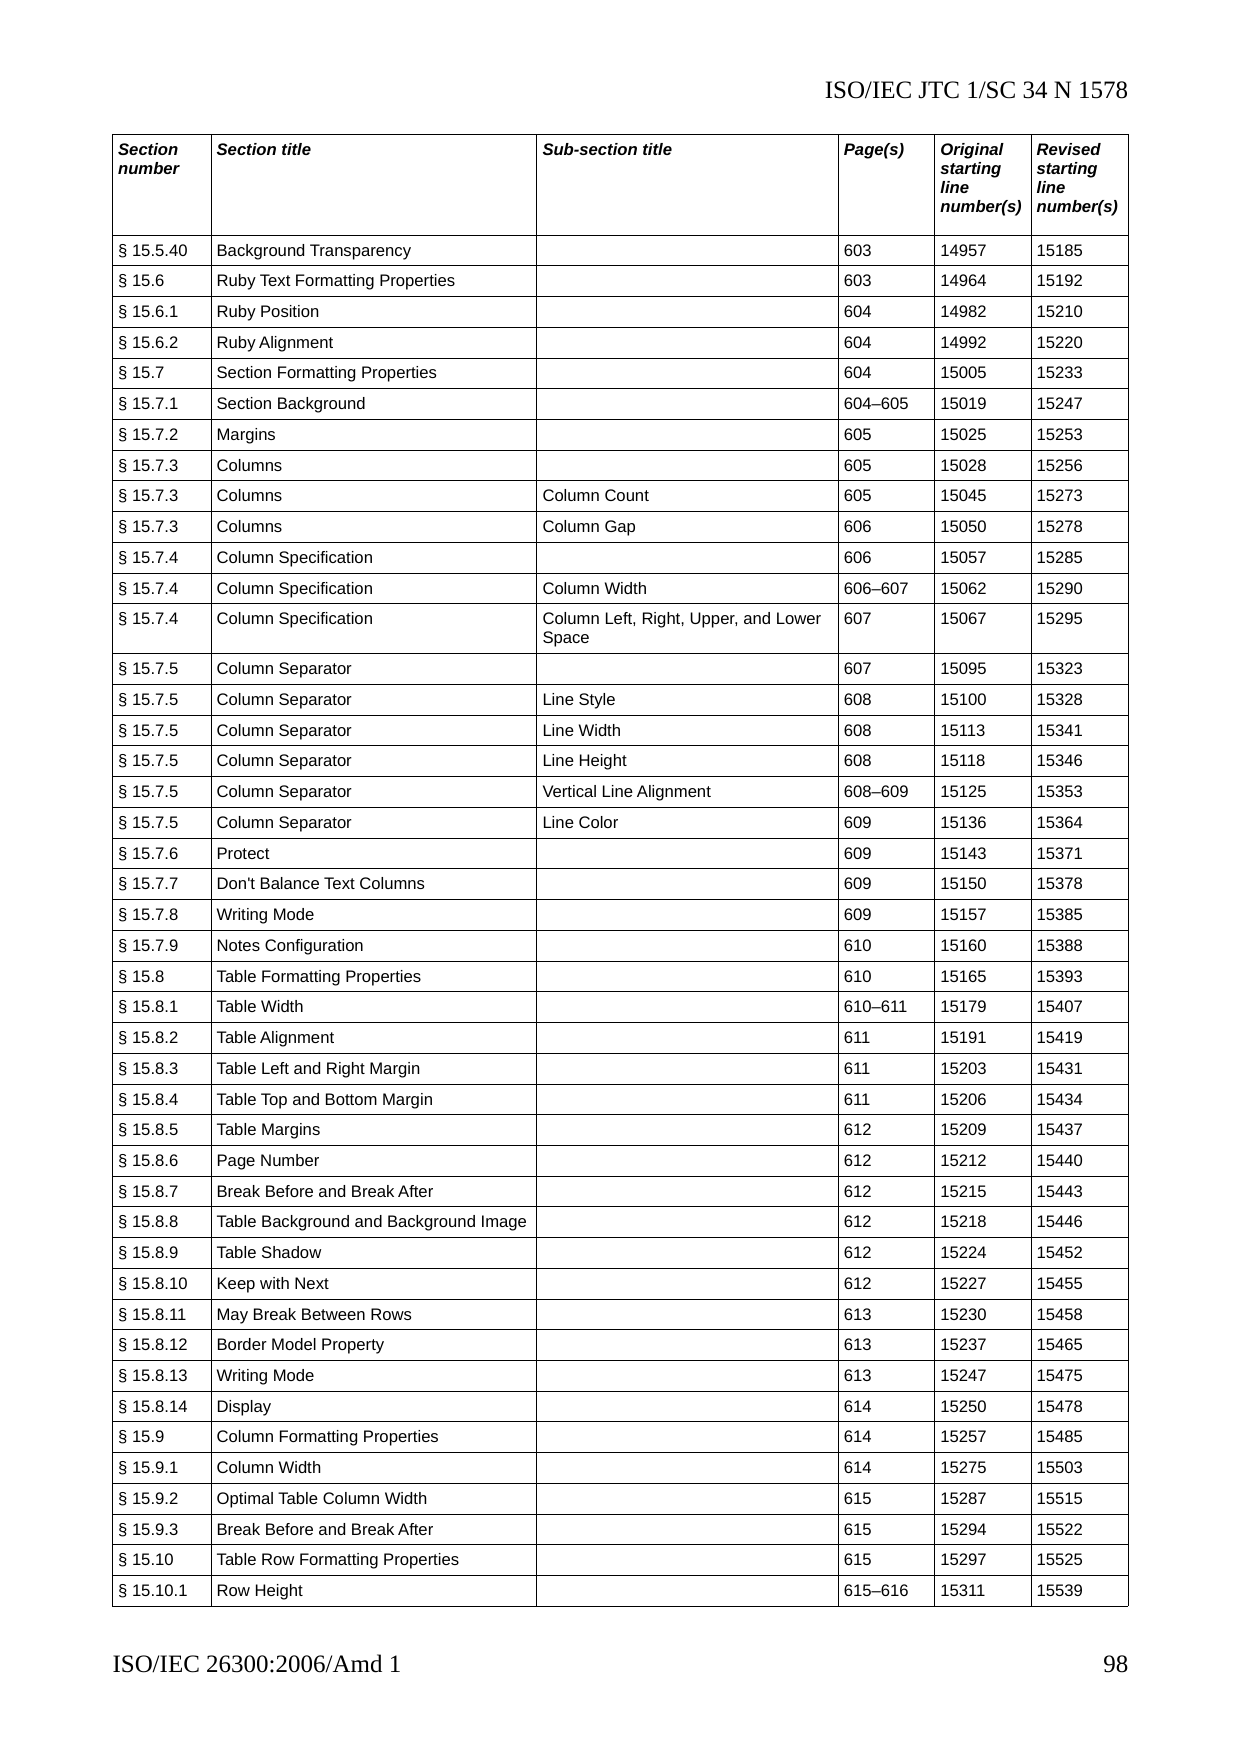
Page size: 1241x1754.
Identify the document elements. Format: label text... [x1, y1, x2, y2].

table_cell Margins [212, 420, 536, 450]
table_cell 15275 [935, 1453, 1031, 1483]
table_cell § 15.6 [113, 266, 211, 296]
table_cell § 15.7.3 [113, 512, 211, 542]
table_cell 15005 [935, 359, 1031, 388]
table_cell 15440 [1032, 1146, 1128, 1176]
table_cell § 15.8.11 [113, 1300, 211, 1329]
table_cell 15452 [1032, 1238, 1128, 1268]
table_cell 15378 [1032, 869, 1128, 899]
table_cell 15253 [1032, 420, 1128, 450]
table_cell 15407 [1032, 992, 1128, 1022]
table_cell 606 [839, 512, 934, 542]
table_cell 612 [839, 1238, 934, 1268]
table_header Revised starting line number(s) [1032, 135, 1128, 234]
table_cell 15220 [1032, 328, 1128, 357]
table_cell § 15.10.1 [113, 1576, 211, 1606]
table_cell 605 [839, 451, 934, 480]
table_cell Column Separator [212, 654, 536, 684]
table_cell Column Count [537, 481, 838, 511]
table_cell [537, 451, 838, 480]
table_cell § 15.10 [113, 1545, 211, 1575]
table_cell 15522 [1032, 1515, 1128, 1544]
table_cell 15218 [935, 1207, 1031, 1237]
table_cell [537, 1238, 838, 1268]
table_cell Line Style [537, 685, 838, 715]
table_cell [537, 1207, 838, 1237]
table_cell 612 [839, 1146, 934, 1176]
table_cell 15446 [1032, 1207, 1128, 1237]
table_cell § 15.7.7 [113, 869, 211, 899]
table_cell 610 [839, 962, 934, 991]
table_cell 15125 [935, 777, 1031, 807]
table_cell Optimal Table Column Width [212, 1484, 536, 1514]
table_cell § 15.8 [113, 962, 211, 991]
table_cell [537, 900, 838, 930]
table_cell Writing Mode [212, 900, 536, 930]
table_cell Writing Mode [212, 1361, 536, 1391]
table_cell 603 [839, 236, 934, 265]
table_cell 614 [839, 1422, 934, 1452]
table_cell Break Before and Break After [212, 1177, 536, 1206]
table_cell Columns [212, 481, 536, 511]
table_cell § 15.8.4 [113, 1085, 211, 1114]
table_cell 15233 [1032, 359, 1128, 388]
table_cell Columns [212, 512, 536, 542]
table_cell Row Height [212, 1576, 536, 1606]
table_cell Table Shadow [212, 1238, 536, 1268]
table_cell § 15.8.1 [113, 992, 211, 1022]
table_cell 610 [839, 931, 934, 961]
table_cell [537, 543, 838, 573]
table_cell 15434 [1032, 1085, 1128, 1114]
table_cell Page Number [212, 1146, 536, 1176]
table_cell Column Width [212, 1453, 536, 1483]
table_cell Line Width [537, 716, 838, 745]
table_cell 15311 [935, 1576, 1031, 1606]
table_cell Column Specification [212, 604, 536, 653]
table_cell Vertical Line Alignment [537, 777, 838, 807]
table_cell § 15.7.5 [113, 685, 211, 715]
table_cell 15062 [935, 574, 1031, 603]
table_cell Notes Configuration [212, 931, 536, 961]
table_cell [537, 869, 838, 899]
table_cell [537, 1576, 838, 1606]
table_cell 15206 [935, 1085, 1031, 1114]
table_cell 15353 [1032, 777, 1128, 807]
table_cell 608 [839, 685, 934, 715]
table_cell 15057 [935, 543, 1031, 573]
table_cell 15475 [1032, 1361, 1128, 1391]
table_cell § 15.7.9 [113, 931, 211, 961]
table_cell 612 [839, 1177, 934, 1206]
table_cell [537, 297, 838, 327]
table_cell 611 [839, 1085, 934, 1114]
table_cell Column Separator [212, 777, 536, 807]
table_cell 15165 [935, 962, 1031, 991]
table_cell 608–609 [839, 777, 934, 807]
table_cell [537, 1115, 838, 1145]
table_cell § 15.9.1 [113, 1453, 211, 1483]
table_cell § 15.9.2 [113, 1484, 211, 1514]
table_cell 604 [839, 328, 934, 357]
table_cell [537, 1361, 838, 1391]
table_cell 15143 [935, 839, 1031, 868]
table_cell 609 [839, 808, 934, 838]
table_cell Table Margins [212, 1115, 536, 1145]
table_cell 15458 [1032, 1300, 1128, 1329]
table_cell 15385 [1032, 900, 1128, 930]
table_cell 15136 [935, 808, 1031, 838]
table_cell § 15.8.9 [113, 1238, 211, 1268]
table_cell 606 [839, 543, 934, 573]
table_header Original starting line number(s) [935, 135, 1031, 234]
table_cell [537, 654, 838, 684]
table_cell 609 [839, 900, 934, 930]
table_cell 615 [839, 1484, 934, 1514]
table_cell 14982 [935, 297, 1031, 327]
table_cell 608 [839, 716, 934, 745]
table_cell Table Row Formatting Properties [212, 1545, 536, 1575]
table_cell Section Background [212, 389, 536, 419]
table_cell § 15.8.3 [113, 1054, 211, 1083]
table_cell § 15.7.3 [113, 481, 211, 511]
table_cell 15515 [1032, 1484, 1128, 1514]
table_cell 15191 [935, 1023, 1031, 1053]
table_cell § 15.7.6 [113, 839, 211, 868]
table_cell Ruby Text Formatting Properties [212, 266, 536, 296]
table_cell Table Alignment [212, 1023, 536, 1053]
table_cell Column Left, Right, Upper, and Lower Space [537, 604, 838, 653]
table_cell 15273 [1032, 481, 1128, 511]
table_cell Background Transparency [212, 236, 536, 265]
table_cell [537, 1515, 838, 1544]
table_cell 15295 [1032, 604, 1128, 653]
table_cell Table Left and Right Margin [212, 1054, 536, 1083]
table_cell Ruby Position [212, 297, 536, 327]
table_cell [537, 931, 838, 961]
table_cell 15364 [1032, 808, 1128, 838]
table_cell 15250 [935, 1392, 1031, 1421]
table_cell 14992 [935, 328, 1031, 357]
table_cell 15212 [935, 1146, 1031, 1176]
table_cell 15230 [935, 1300, 1031, 1329]
table_cell 611 [839, 1054, 934, 1083]
table_cell § 15.7.5 [113, 716, 211, 745]
table_cell § 15.7.5 [113, 777, 211, 807]
table_cell [537, 1177, 838, 1206]
table_cell 15393 [1032, 962, 1128, 991]
table_cell § 15.6.2 [113, 328, 211, 357]
table_cell Keep with Next [212, 1269, 536, 1298]
table_cell 603 [839, 266, 934, 296]
table_cell 15485 [1032, 1422, 1128, 1452]
table_cell 15227 [935, 1269, 1031, 1298]
table_cell Protect [212, 839, 536, 868]
table_cell § 15.7.5 [113, 654, 211, 684]
table_cell 15050 [935, 512, 1031, 542]
table_cell Column Specification [212, 543, 536, 573]
table_cell § 15.6.1 [113, 297, 211, 327]
table_cell § 15.7.5 [113, 808, 211, 838]
table_cell § 15.8.5 [113, 1115, 211, 1145]
table_cell Column Specification [212, 574, 536, 603]
table_cell [537, 1392, 838, 1421]
table_cell Table Formatting Properties [212, 962, 536, 991]
table_cell [537, 1146, 838, 1176]
table_cell 15455 [1032, 1269, 1128, 1298]
table_cell 15067 [935, 604, 1031, 653]
table_cell [537, 962, 838, 991]
table_cell 15285 [1032, 543, 1128, 573]
table_cell 15095 [935, 654, 1031, 684]
table_cell [537, 1300, 838, 1329]
table_cell 15019 [935, 389, 1031, 419]
table_cell 15443 [1032, 1177, 1128, 1206]
table_cell 15210 [1032, 297, 1128, 327]
table_cell 15028 [935, 451, 1031, 480]
table_cell 15247 [935, 1361, 1031, 1391]
table_cell 15437 [1032, 1115, 1128, 1145]
table_cell 615–616 [839, 1576, 934, 1606]
table_header Section title [212, 135, 536, 234]
table_cell 15185 [1032, 236, 1128, 265]
table_cell Column Formatting Properties [212, 1422, 536, 1452]
table_cell 610–611 [839, 992, 934, 1022]
table_cell 15287 [935, 1484, 1031, 1514]
table_cell [537, 1484, 838, 1514]
table_cell Table Width [212, 992, 536, 1022]
table_header Section number [113, 135, 211, 234]
table_cell 15118 [935, 746, 1031, 776]
table_cell [537, 266, 838, 296]
table_cell § 15.8.13 [113, 1361, 211, 1391]
table_cell § 15.7.8 [113, 900, 211, 930]
table_cell 15025 [935, 420, 1031, 450]
table_cell § 15.7.4 [113, 574, 211, 603]
table_cell 607 [839, 604, 934, 653]
table_cell 15278 [1032, 512, 1128, 542]
table_cell § 15.7.2 [113, 420, 211, 450]
table_cell 611 [839, 1023, 934, 1053]
table_cell [537, 1054, 838, 1083]
table_cell Column Gap [537, 512, 838, 542]
table_cell Column Separator [212, 746, 536, 776]
table_cell 15503 [1032, 1453, 1128, 1483]
table_cell 614 [839, 1453, 934, 1483]
table_cell 15371 [1032, 839, 1128, 868]
table_cell 15419 [1032, 1023, 1128, 1053]
table_cell 15215 [935, 1177, 1031, 1206]
table_cell § 15.7 [113, 359, 211, 388]
table_cell 606–607 [839, 574, 934, 603]
table_cell § 15.8.7 [113, 1177, 211, 1206]
table_cell Section Formatting Properties [212, 359, 536, 388]
table_cell 14964 [935, 266, 1031, 296]
table_cell § 15.8.10 [113, 1269, 211, 1298]
table_cell [537, 359, 838, 388]
table_cell 15247 [1032, 389, 1128, 419]
table_cell § 15.8.14 [113, 1392, 211, 1421]
table_cell Break Before and Break After [212, 1515, 536, 1544]
table_cell Don't Balance Text Columns [212, 869, 536, 899]
table_cell 15224 [935, 1238, 1031, 1268]
table_cell 15203 [935, 1054, 1031, 1083]
table_cell 15256 [1032, 451, 1128, 480]
table_cell 612 [839, 1207, 934, 1237]
table_cell § 15.7.3 [113, 451, 211, 480]
table_cell § 15.8.12 [113, 1330, 211, 1360]
table_cell Column Width [537, 574, 838, 603]
table_cell 613 [839, 1300, 934, 1329]
table_cell 15294 [935, 1515, 1031, 1544]
table_cell 15150 [935, 869, 1031, 899]
table_cell [537, 992, 838, 1022]
table_cell 15179 [935, 992, 1031, 1022]
table_cell 15341 [1032, 716, 1128, 745]
table_cell § 15.7.5 [113, 746, 211, 776]
table_header Sub-section title [537, 135, 838, 234]
table_cell 607 [839, 654, 934, 684]
table_cell 604–605 [839, 389, 934, 419]
table_cell § 15.7.1 [113, 389, 211, 419]
table_cell § 15.9 [113, 1422, 211, 1452]
table_cell [537, 420, 838, 450]
table_cell [537, 1422, 838, 1452]
table_cell 15328 [1032, 685, 1128, 715]
table_cell 15157 [935, 900, 1031, 930]
table_cell 615 [839, 1515, 934, 1544]
table_cell § 15.7.4 [113, 543, 211, 573]
table_cell 612 [839, 1115, 934, 1145]
table_cell 15192 [1032, 266, 1128, 296]
table_cell May Break Between Rows [212, 1300, 536, 1329]
table_cell § 15.8.6 [113, 1146, 211, 1176]
table_cell 15346 [1032, 746, 1128, 776]
table_cell [537, 389, 838, 419]
table_cell [537, 1330, 838, 1360]
table_cell 15257 [935, 1422, 1031, 1452]
table_cell Line Color [537, 808, 838, 838]
table_cell 15160 [935, 931, 1031, 961]
table_cell 15323 [1032, 654, 1128, 684]
table_cell 15539 [1032, 1576, 1128, 1606]
table_cell 614 [839, 1392, 934, 1421]
table_cell Ruby Alignment [212, 328, 536, 357]
table_cell [537, 236, 838, 265]
table_cell 15478 [1032, 1392, 1128, 1421]
table_cell 15209 [935, 1115, 1031, 1145]
table_cell Column Separator [212, 685, 536, 715]
table_cell 608 [839, 746, 934, 776]
table_cell 609 [839, 869, 934, 899]
table_cell Column Separator [212, 808, 536, 838]
table_cell 15465 [1032, 1330, 1128, 1360]
table_cell 15388 [1032, 931, 1128, 961]
table_cell 604 [839, 297, 934, 327]
table_cell 604 [839, 359, 934, 388]
table_cell § 15.7.4 [113, 604, 211, 653]
table_cell § 15.5.40 [113, 236, 211, 265]
table_cell § 15.8.2 [113, 1023, 211, 1053]
table_cell Display [212, 1392, 536, 1421]
table_cell [537, 1023, 838, 1053]
table_cell 613 [839, 1361, 934, 1391]
table_cell § 15.8.8 [113, 1207, 211, 1237]
table_cell § 15.9.3 [113, 1515, 211, 1544]
table_cell 605 [839, 420, 934, 450]
table_cell Column Separator [212, 716, 536, 745]
table_cell 15045 [935, 481, 1031, 511]
table_cell Line Height [537, 746, 838, 776]
table_cell [537, 328, 838, 357]
table_cell Border Model Property [212, 1330, 536, 1360]
table_cell [537, 1085, 838, 1114]
table_cell Table Top and Bottom Margin [212, 1085, 536, 1114]
table_cell 15100 [935, 685, 1031, 715]
table_cell 612 [839, 1269, 934, 1298]
table_cell [537, 1545, 838, 1575]
table_cell 14957 [935, 236, 1031, 265]
table_cell 15297 [935, 1545, 1031, 1575]
table_cell 15290 [1032, 574, 1128, 603]
table_cell [537, 1453, 838, 1483]
table_cell Table Background and Background Image [212, 1207, 536, 1237]
table_cell Columns [212, 451, 536, 480]
table_cell 15237 [935, 1330, 1031, 1360]
table_cell 15431 [1032, 1054, 1128, 1083]
table_cell 615 [839, 1545, 934, 1575]
table_cell 605 [839, 481, 934, 511]
table_cell [537, 839, 838, 868]
table_cell 15525 [1032, 1545, 1128, 1575]
table_cell 609 [839, 839, 934, 868]
table_cell 15113 [935, 716, 1031, 745]
table_cell [537, 1269, 838, 1298]
table_cell 613 [839, 1330, 934, 1360]
table_header Page(s) [839, 135, 934, 234]
